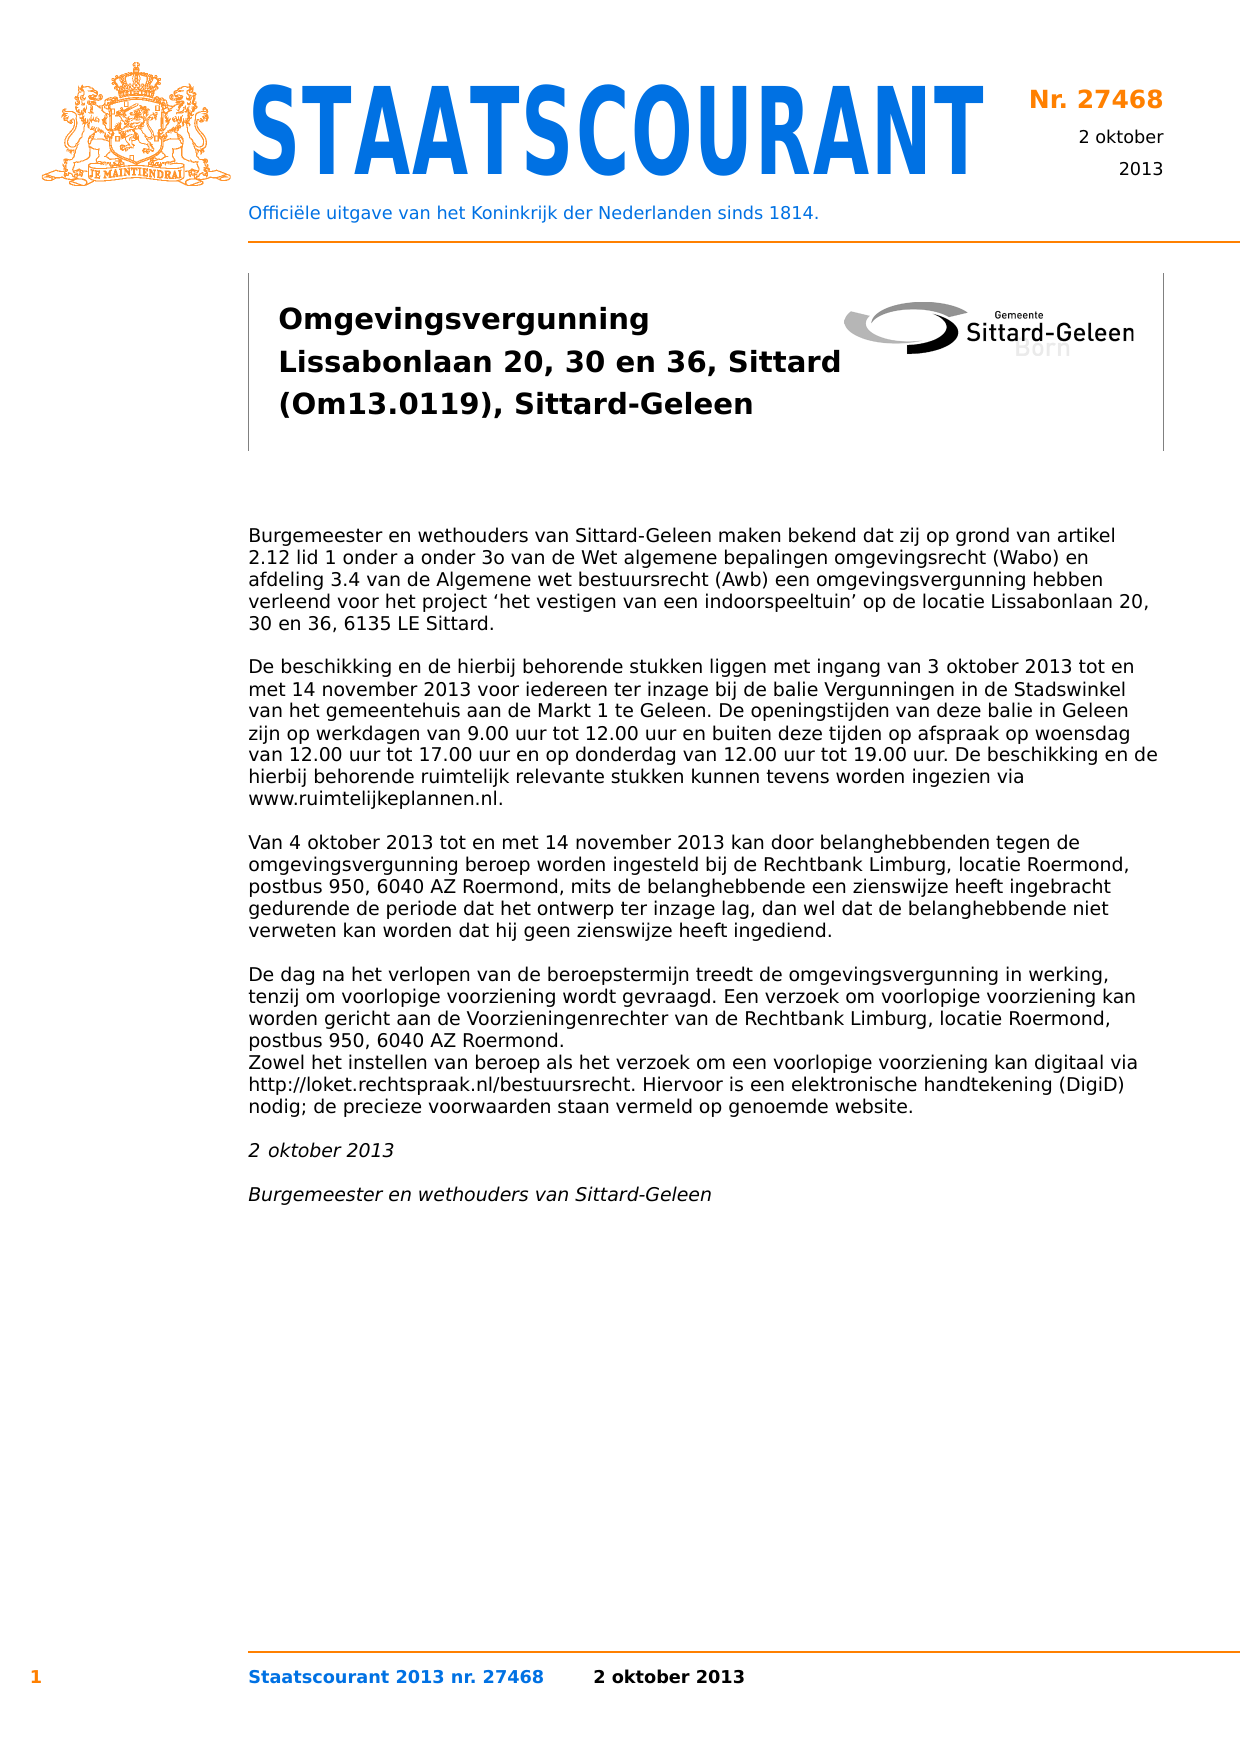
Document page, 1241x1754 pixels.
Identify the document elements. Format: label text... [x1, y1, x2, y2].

table_cell 2 oktober [998, 121, 1240, 153]
table_header STAATSCOURANT [248, 62, 998, 203]
table_header Nr. 27468 [998, 62, 1240, 121]
text Burgemeester en wethouders van Sittard-Geleen [248, 1183, 1163, 1206]
text Burgemeester en wethouders van Sittard-Geleen maken bekend dat zij op grond van artikel 2.12 lid 1 onder a onder 3o van de Wet algemene bepalingen omgevingsrecht (Wabo) en afdeling 3.4 van de Algemene wet bestuursrecht (Awb) een omgevingsvergunning hebben verleend voor het project ‘het vestigen van een indoorspeeltuin’ op de locatie Lissabonlaan 20, 30 en 36, 6135 LE Sittard. [248, 525, 1163, 634]
subtitle Omgevingsvergunning Lissabonlaan 20, 30 en 36, Sittard (Om13.0119), Sittard-Geleen [249, 273, 1163, 451]
table_cell 2013 [998, 153, 1240, 203]
table_cell Officiële uitgave van het Koninkrijk der Nederlanden sinds 1814. [248, 203, 1240, 241]
table_header [25, 62, 248, 241]
picture [41, 62, 231, 186]
text Van 4 oktober 2013 tot en met 14 november 2013 kan door belanghebbenden tegen de omgevingsvergunning beroep worden ingesteld bij de Rechtbank Limburg, locatie Roermond, postbus 950, 6040 AZ Roermond, mits de belanghebbende een zienswijze heeft ingebracht gedurende de periode dat het ontwerp ter inzage lag, dan wel dat de belanghebbende niet verweten kan worden dat hij geen zienswijze heeft ingediend. [248, 832, 1163, 942]
picture [844, 302, 1134, 356]
text De dag na het verlopen van de beroepstermijn treedt de omgevingsvergunning in werking, tenzij om voorlopige voorziening wordt gevraagd. Een verzoek om voorlopige voorziening kan worden gericht aan de Voorzieningenrechter van de Rechtbank Limburg, locatie Roermond, postbus 950, 6040 AZ Roermond. [248, 964, 1163, 1052]
text De beschikking en de hierbij behorende stukken liggen met ingang van 3 oktober 2013 tot en met 14 november 2013 voor iedereen ter inzage bij de balie Vergunningen in de Stadswinkel van het gemeentehuis aan de Markt 1 te Geleen. De openingstijden van deze balie in Geleen zijn op werkdagen van 9.00 uur tot 12.00 uur en buiten deze tijden op afspraak op woensdag van 12.00 uur tot 17.00 uur en op donderdag van 12.00 uur tot 19.00 uur. De beschikking en de hierbij behorende ruimtelijk relevante stukken kunnen tevens worden ingezien via www.ruimtelijkeplannen.nl. [248, 656, 1163, 810]
text Zowel het instellen van beroep als het verzoek om een voorlopige voorziening kan digitaal via http://loket.rechtspraak.nl/bestuursrecht. Hiervoor is een elektronische handtekening (DigiD) nodig; de precieze voorwaarden staan vermeld op genoemde website. [248, 1052, 1163, 1118]
text 2 oktober 2013 [248, 1140, 1163, 1162]
